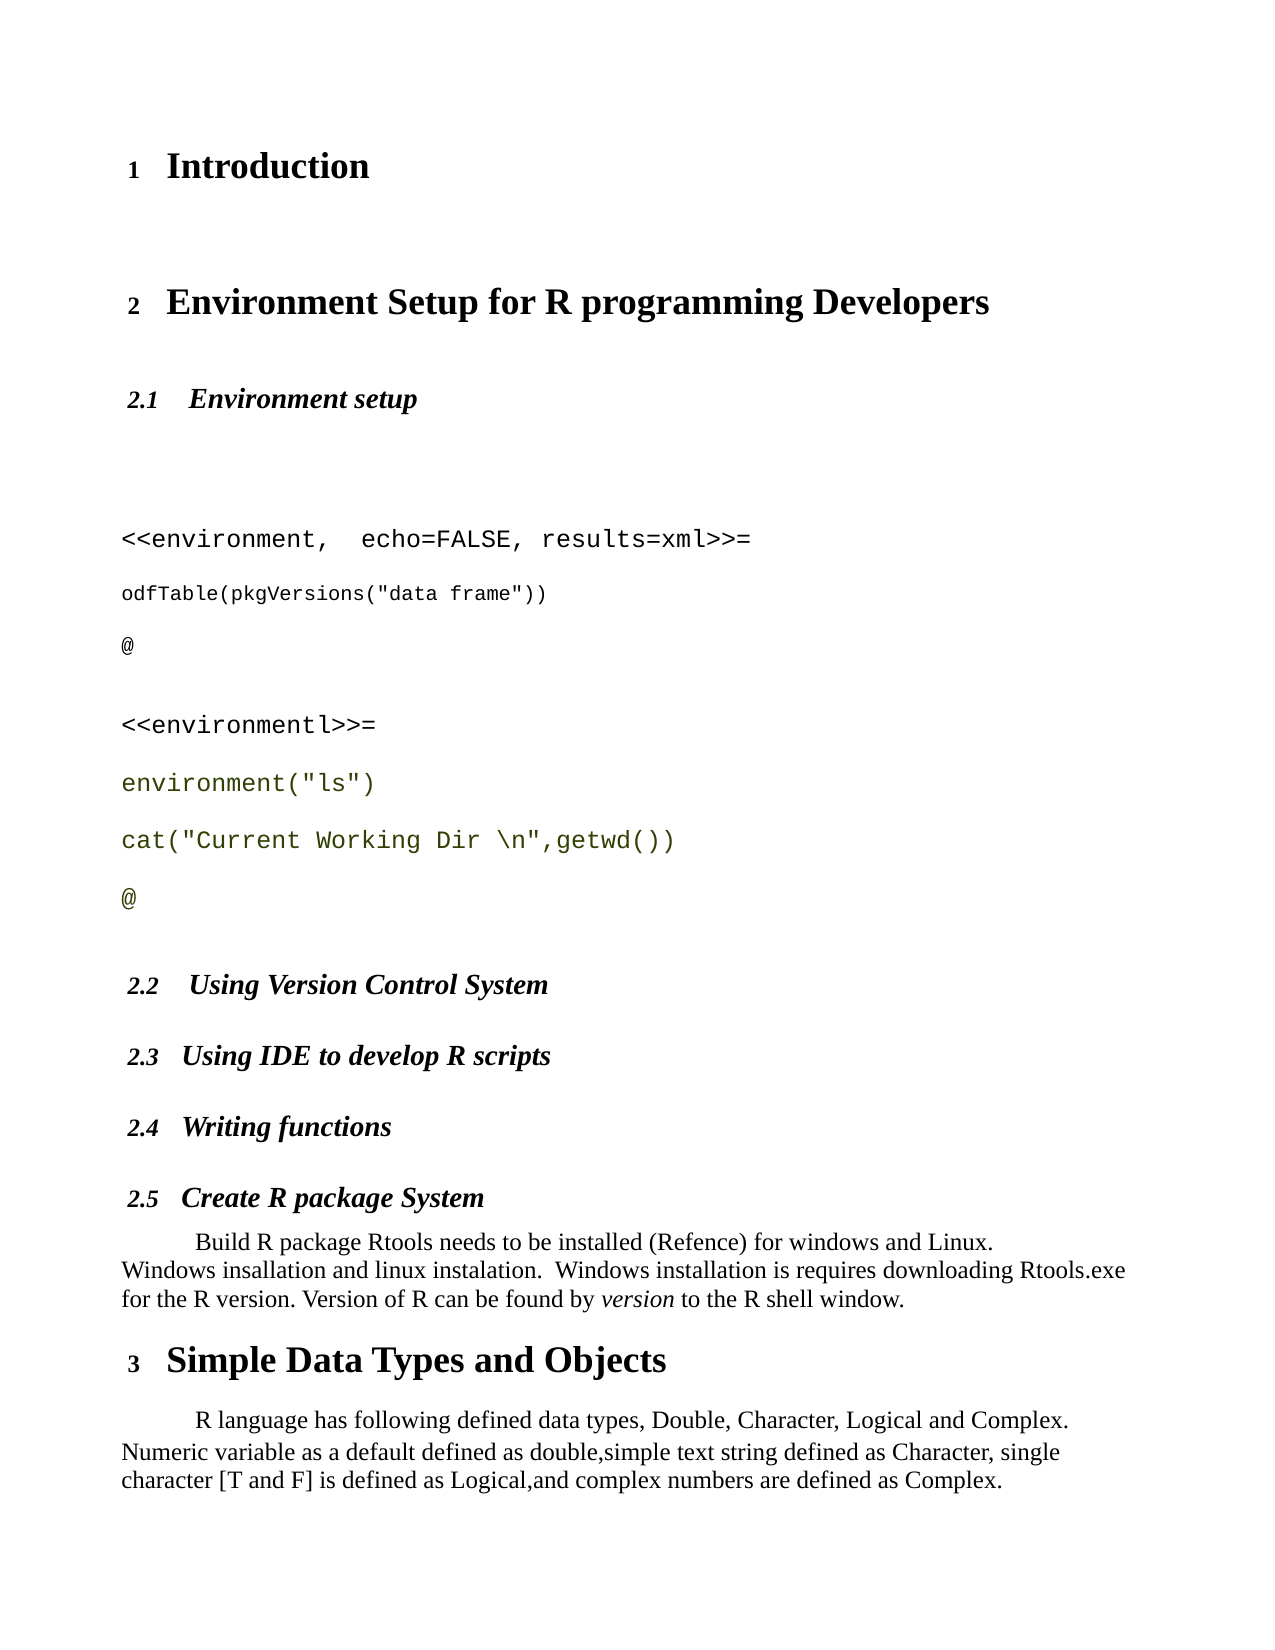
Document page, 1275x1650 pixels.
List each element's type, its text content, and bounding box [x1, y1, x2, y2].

subtitle Environment setup [121, 382, 1158, 415]
subtitle Environment Setup for R programming Developers [121, 279, 1158, 322]
subtitle Writing functions [121, 1109, 1158, 1143]
subtitle Simple Data Types and Objects [121, 1338, 1158, 1381]
subtitle Create R package System [121, 1181, 1158, 1214]
text cat("Current Working Dir \n",getwd()) [121, 828, 1158, 856]
text <<environmentl>>= [121, 712, 1158, 741]
text Windows insallation and linux instalation. Windows installation is requires downloading Rtools.exe for the R version. Version of R can be found by version to the R shell window. [121, 1255, 1158, 1313]
text @ [121, 636, 1158, 659]
text <<environment, echo=FALSE, results=xml>>= [121, 526, 1158, 555]
subtitle Introduction [121, 143, 1158, 186]
text odfTable(pkgVersions("data frame")) [121, 583, 1158, 606]
subtitle Using Version Control System [121, 967, 1158, 1001]
subtitle Using IDE to develop R scripts [121, 1038, 1158, 1072]
text @ [121, 886, 1158, 914]
text environment("ls") [121, 770, 1158, 798]
text Build R package Rtools needs to be installed (Refence) for windows and Linux. [121, 1227, 1158, 1255]
text R language has following defined data types, Double, Character, Logical and Complex. Numeric variable as a default defined as double,simple text string defined as Character, single character [T and F] is defined as Logical,and complex numbers are defined as Complex. [121, 1393, 1158, 1494]
